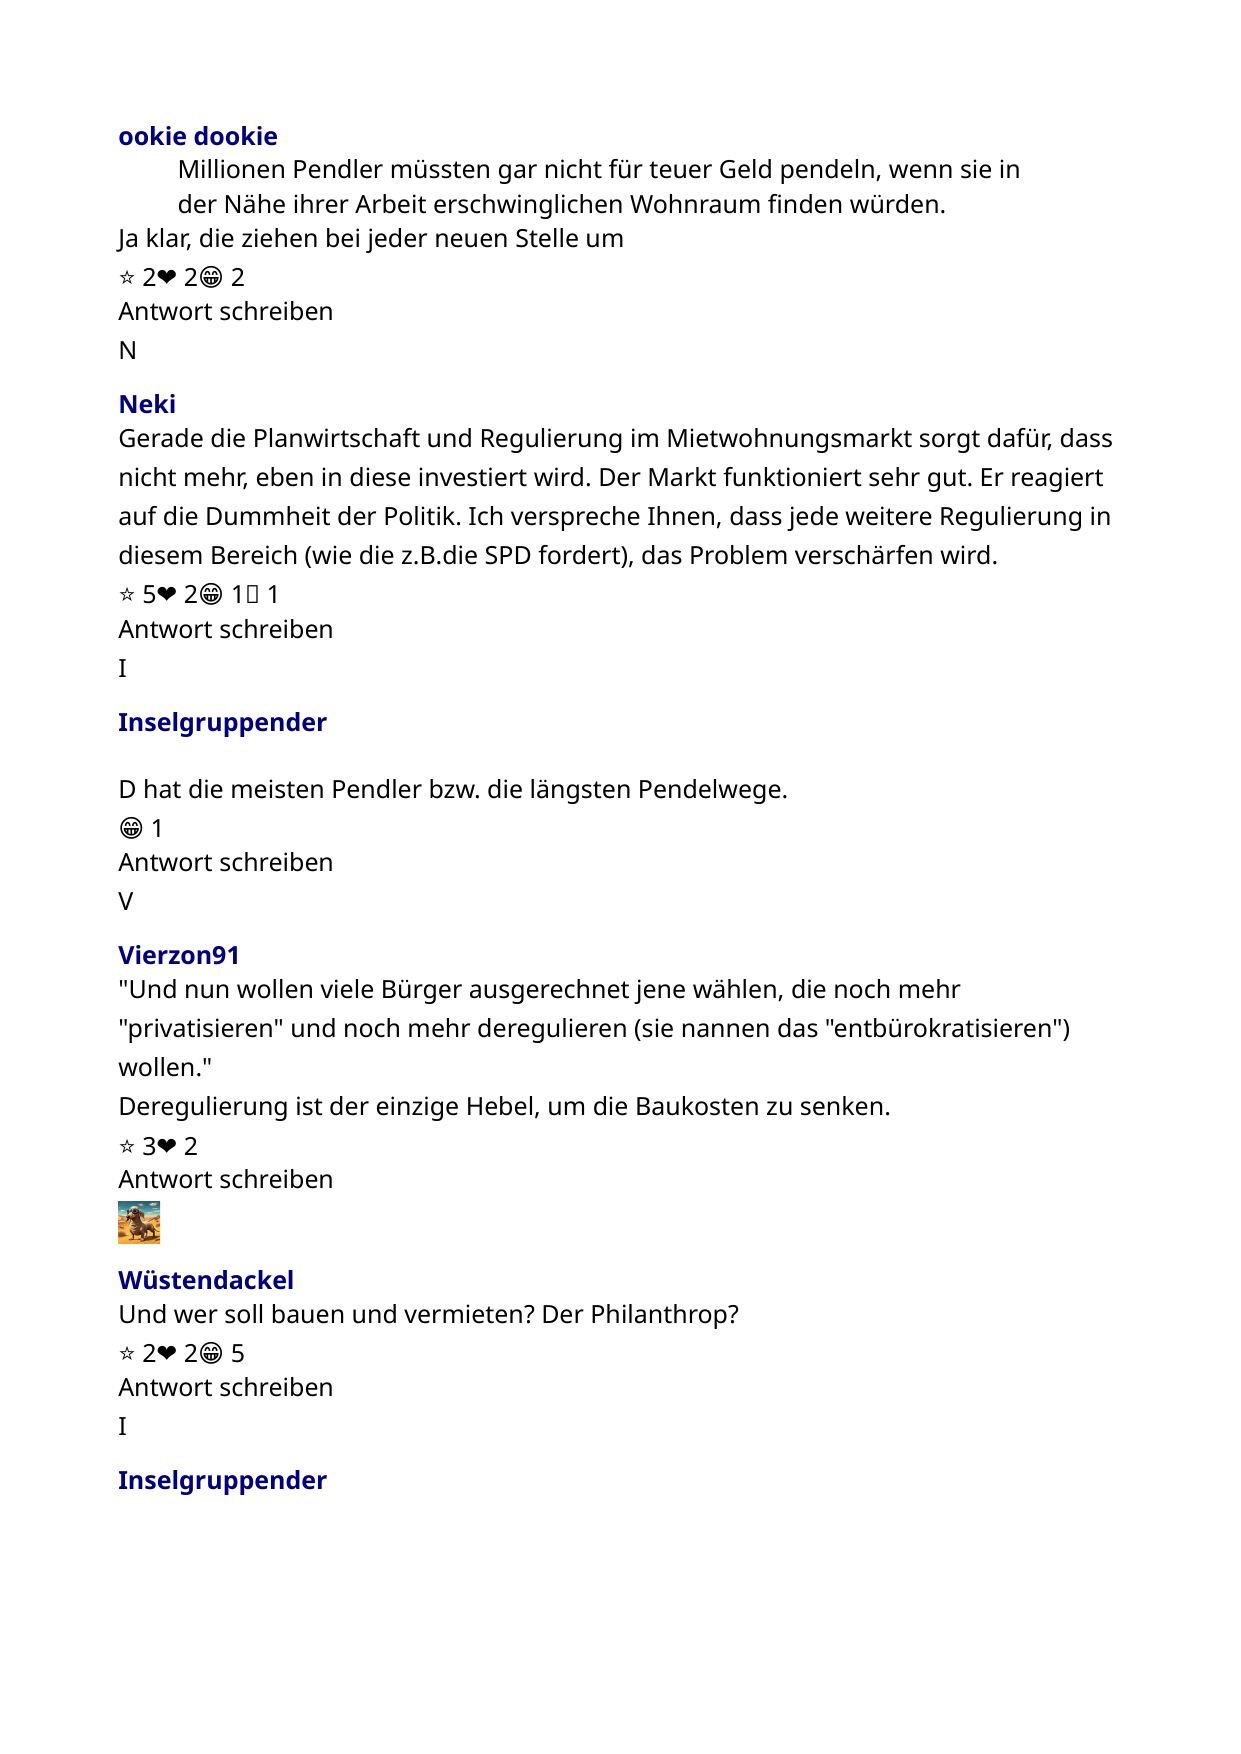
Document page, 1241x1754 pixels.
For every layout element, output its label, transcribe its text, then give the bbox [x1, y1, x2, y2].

text N [118, 333, 1122, 367]
text Antwort schreiben [118, 611, 1122, 645]
text I [118, 1409, 1122, 1443]
subtitle ookie dookie [118, 118, 1122, 152]
text 😁 1 [118, 810, 1122, 844]
picture [118, 1201, 161, 1244]
text "Und nun wollen viele Bürger ausgerechnet jene wählen, die noch mehr "privatisieren" und noch mehr deregulieren (sie nannen das "entbürokratisieren") wollen." [118, 971, 1122, 1084]
text Millionen Pendler müssten gar nicht für teuer Geld pendeln, wenn sie in der Nähe ihrer Arbeit erschwinglichen Wohnraum finden würden. [177, 152, 1063, 220]
text D hat die meisten Pendler bzw. die längsten Pendelwege. [118, 771, 1122, 805]
subtitle Inselgruppender [118, 1463, 1122, 1497]
text ⭐️ 2❤️ 2😁 2 [118, 259, 1122, 293]
text Ja klar, die ziehen bei jeder neuen Stelle um [118, 220, 1122, 254]
subtitle Neki [118, 386, 1122, 421]
text Antwort schreiben [118, 293, 1122, 328]
text V [118, 884, 1122, 918]
text Gerade die Planwirtschaft und Regulierung im Mietwohnungsmarkt sorgt dafür, dass nicht mehr, eben in diese investiert wird. Der Markt funktioniert sehr gut. Er reagiert auf die Dummheit der Politik. Ich verspreche Ihnen, dass jede weitere Regulierung in diesem Bereich (wie die z.B.die SPD fordert), das Problem verschärfen wird. [118, 421, 1122, 572]
text Antwort schreiben [118, 1370, 1122, 1404]
text ⭐️ 5❤️ 2😁 1🙁 1 [118, 577, 1122, 611]
text ⭐️ 3❤️ 2 [118, 1128, 1122, 1162]
text Deregulierung ist der einzige Hebel, um die Baukosten zu senken. [118, 1089, 1122, 1123]
subtitle Wüstendackel [118, 1262, 1122, 1296]
subtitle Vierzon91 [118, 937, 1122, 971]
text Antwort schreiben [118, 844, 1122, 878]
text Antwort schreiben [118, 1162, 1122, 1196]
text Und wer soll bauen und vermieten? Der Philanthrop? [118, 1296, 1122, 1331]
text I [118, 650, 1122, 684]
subtitle Inselgruppender [118, 704, 1122, 738]
text ⭐️ 2❤️ 2😁 5 [118, 1336, 1122, 1370]
